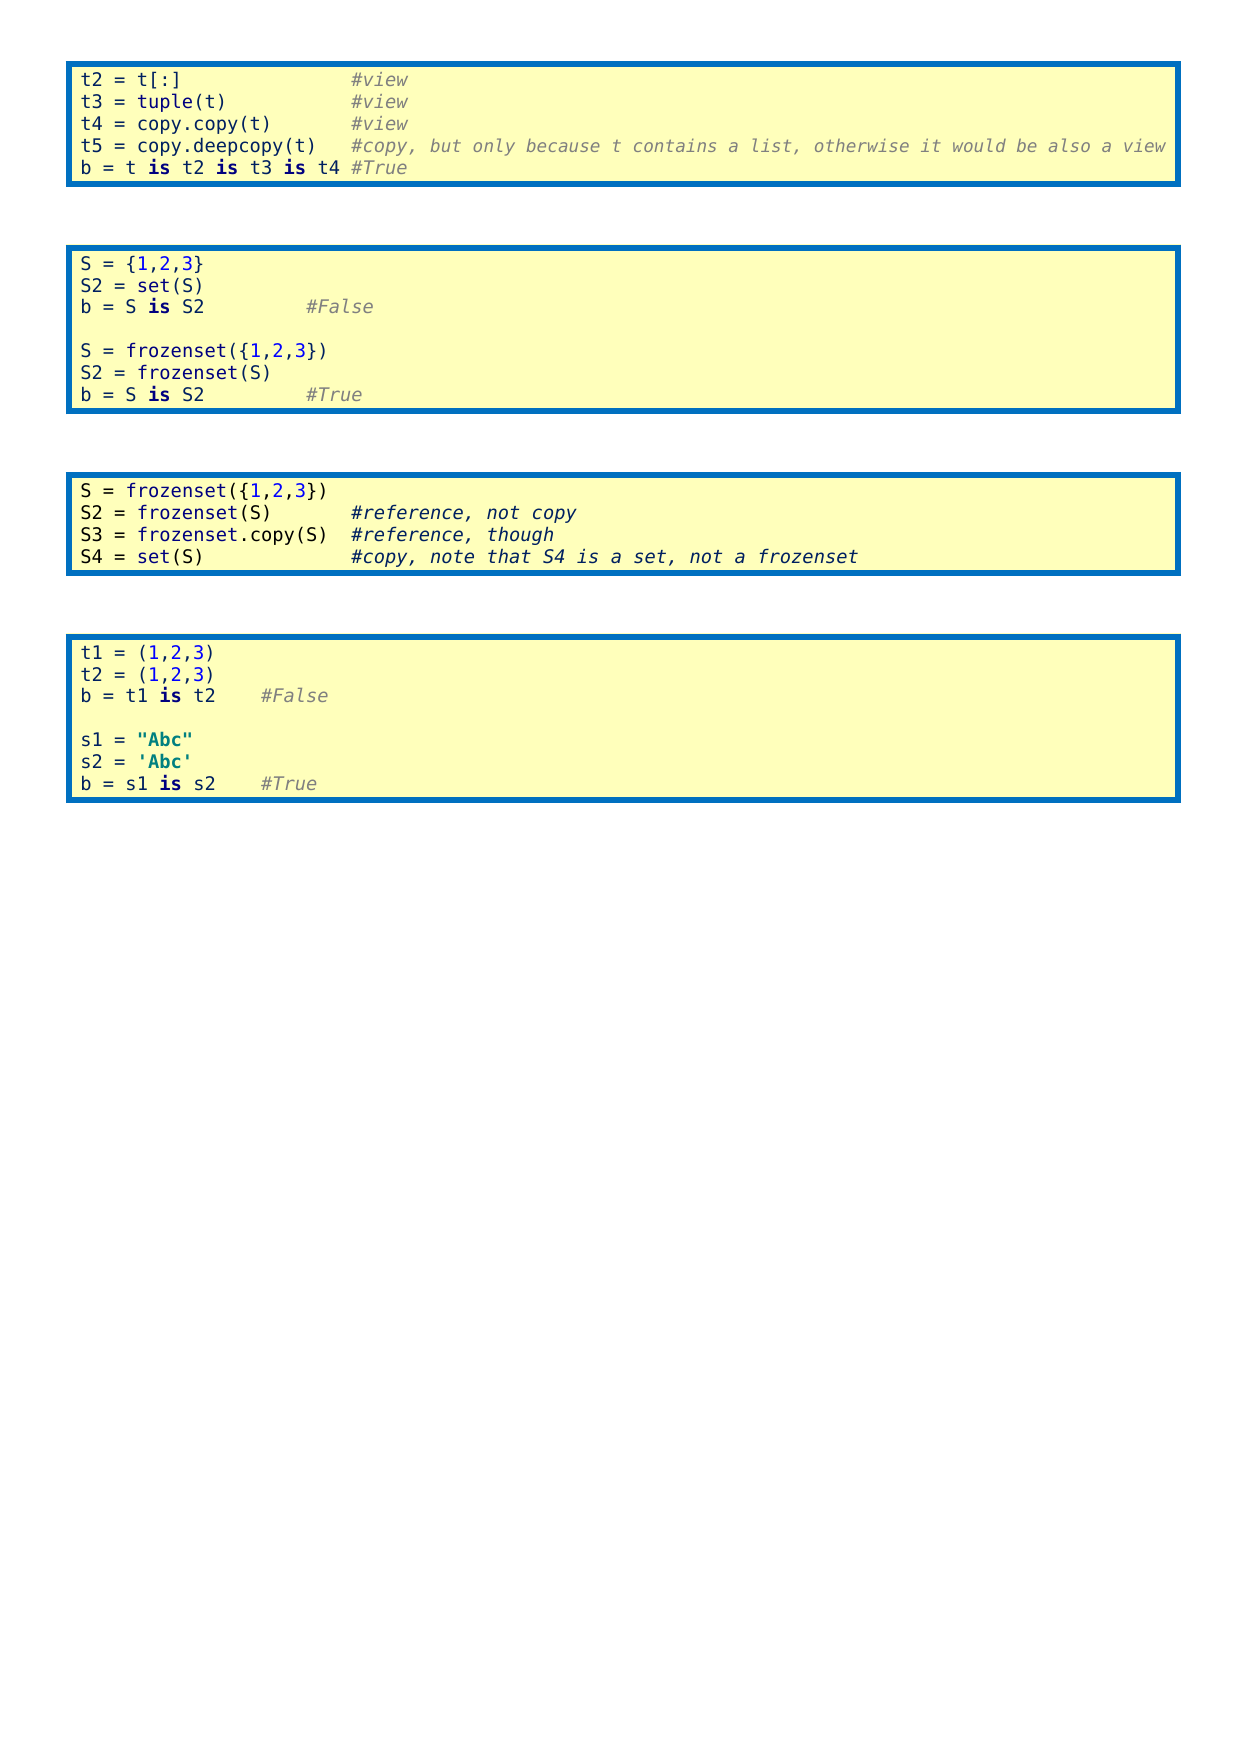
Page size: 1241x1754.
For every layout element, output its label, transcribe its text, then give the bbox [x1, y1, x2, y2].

text S = frozenset({1,2,3}) S2 = frozenset(S) #reference, not copy S3 = frozenset.copy(S) #reference, though S4 = set(S) #copy, note that S4 is a set, not a frozenset [72, 478, 1175, 570]
text S = {1,2,3} S2 = set(S) b = S is S2 #False S = frozenset({1,2,3}) S2 = frozenset(S) b = S is S2 #True [72, 251, 1175, 408]
text t1 = (1,2,3) t2 = (1,2,3) b = t1 is t2 #False s1 = "Abc" s2 = 'Abc' b = s1 is s2 #True [72, 640, 1175, 797]
text t2 = t[:] #view t3 = tuple(t) #view t4 = copy.copy(t) #view t5 = copy.deepcopy(t) #copy, but only because t contains a list, otherwise it would be also a view b = t is t2 is t3 is t4 #True [72, 67, 1175, 181]
